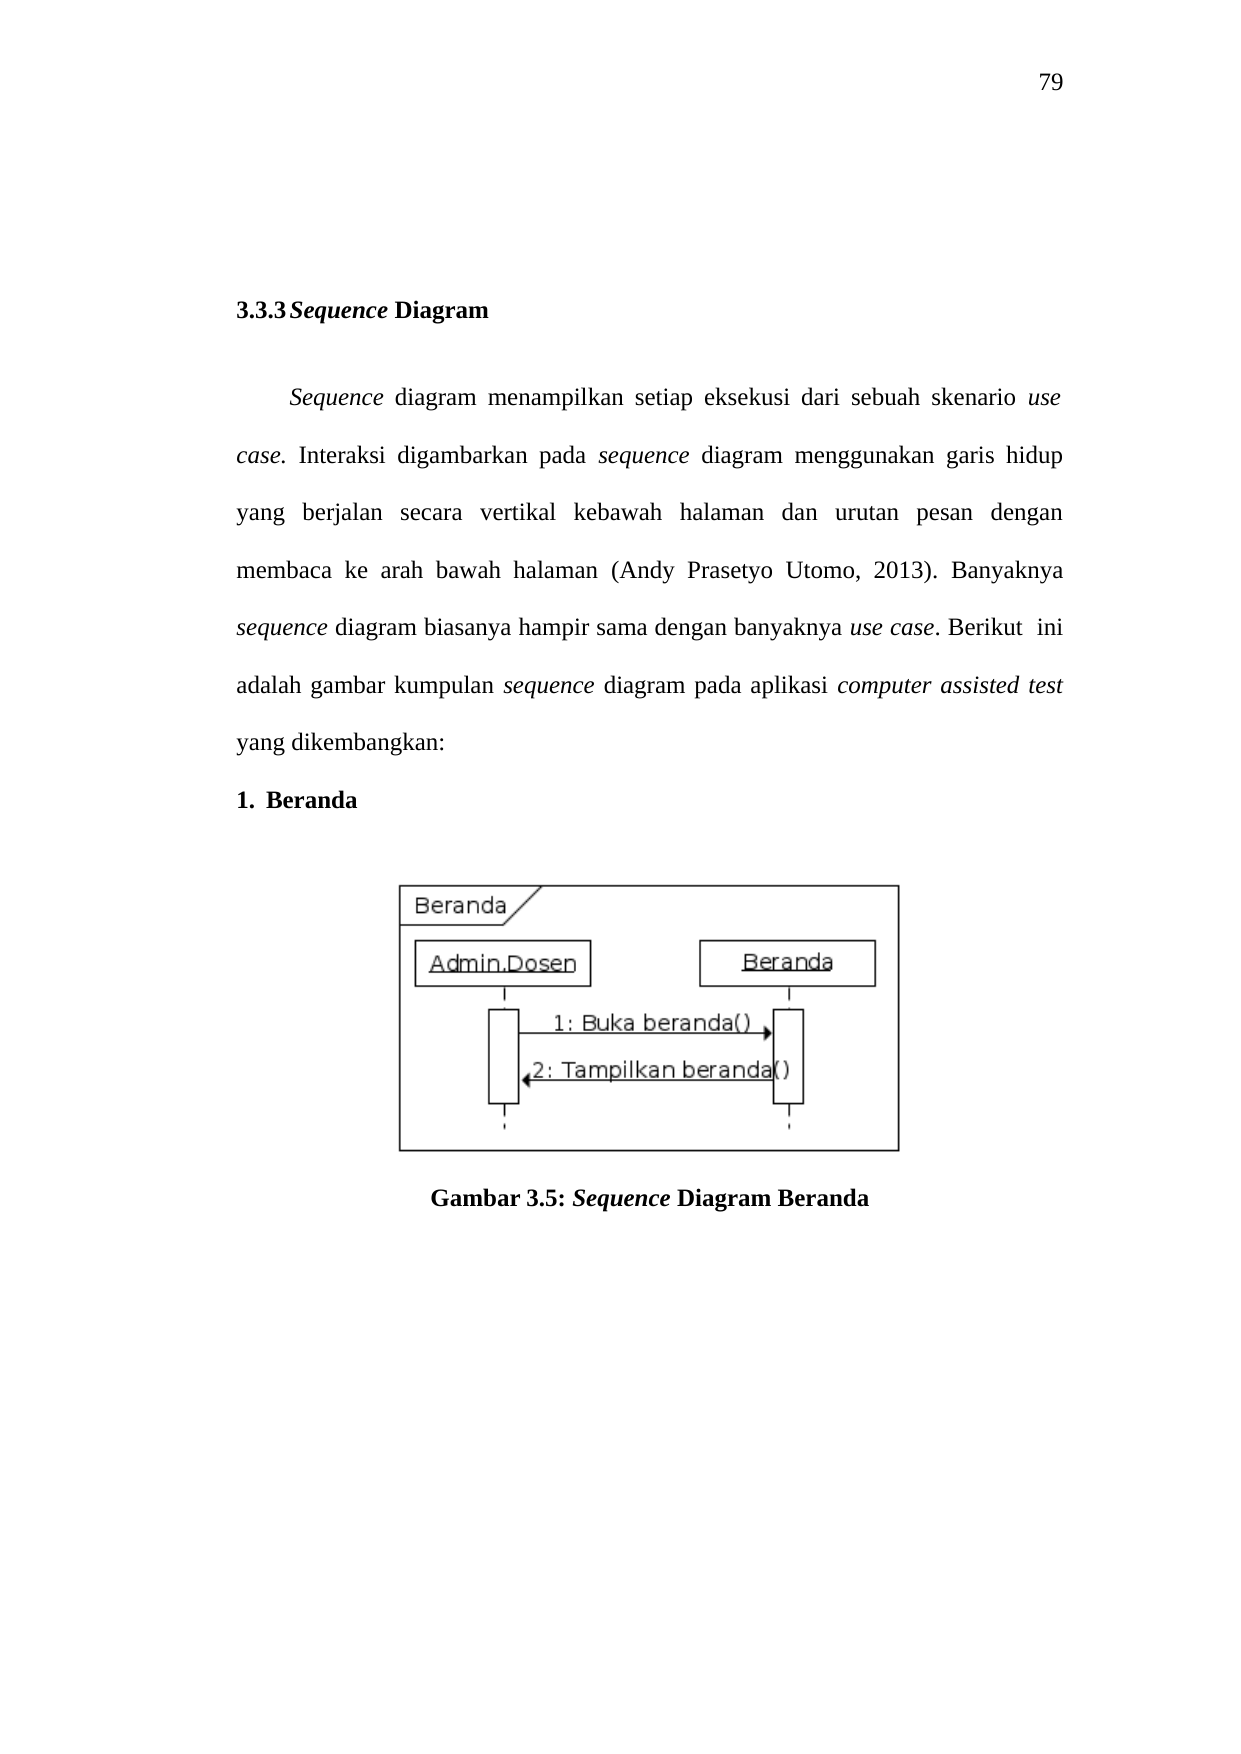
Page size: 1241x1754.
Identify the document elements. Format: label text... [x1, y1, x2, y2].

text Sequence diagram menampilkan setiap eksekusi dari sebuah skenario use case. Interaksi digambarkan pada sequence diagram menggunakan garis hidup yang berjalan secara vertikal kebawah halaman dan urutan pesan dengan membaca ke arah bawah halaman (Andy Prasetyo Utomo, 2013). Banyaknya sequence diagram biasanya hampir sama dengan banyaknya use case. Berikut ini adalah gambar kumpulan sequence diagram pada aplikasi computer assisted test yang dikembangkan: [236, 382, 1063, 756]
text Gambar 3.5: Sequence Diagram Beranda [368, 1183, 931, 1212]
subtitle 3.3.3 Sequence Diagram [236, 295, 1063, 324]
picture [368, 854, 931, 1183]
list Beranda [236, 785, 1063, 813]
